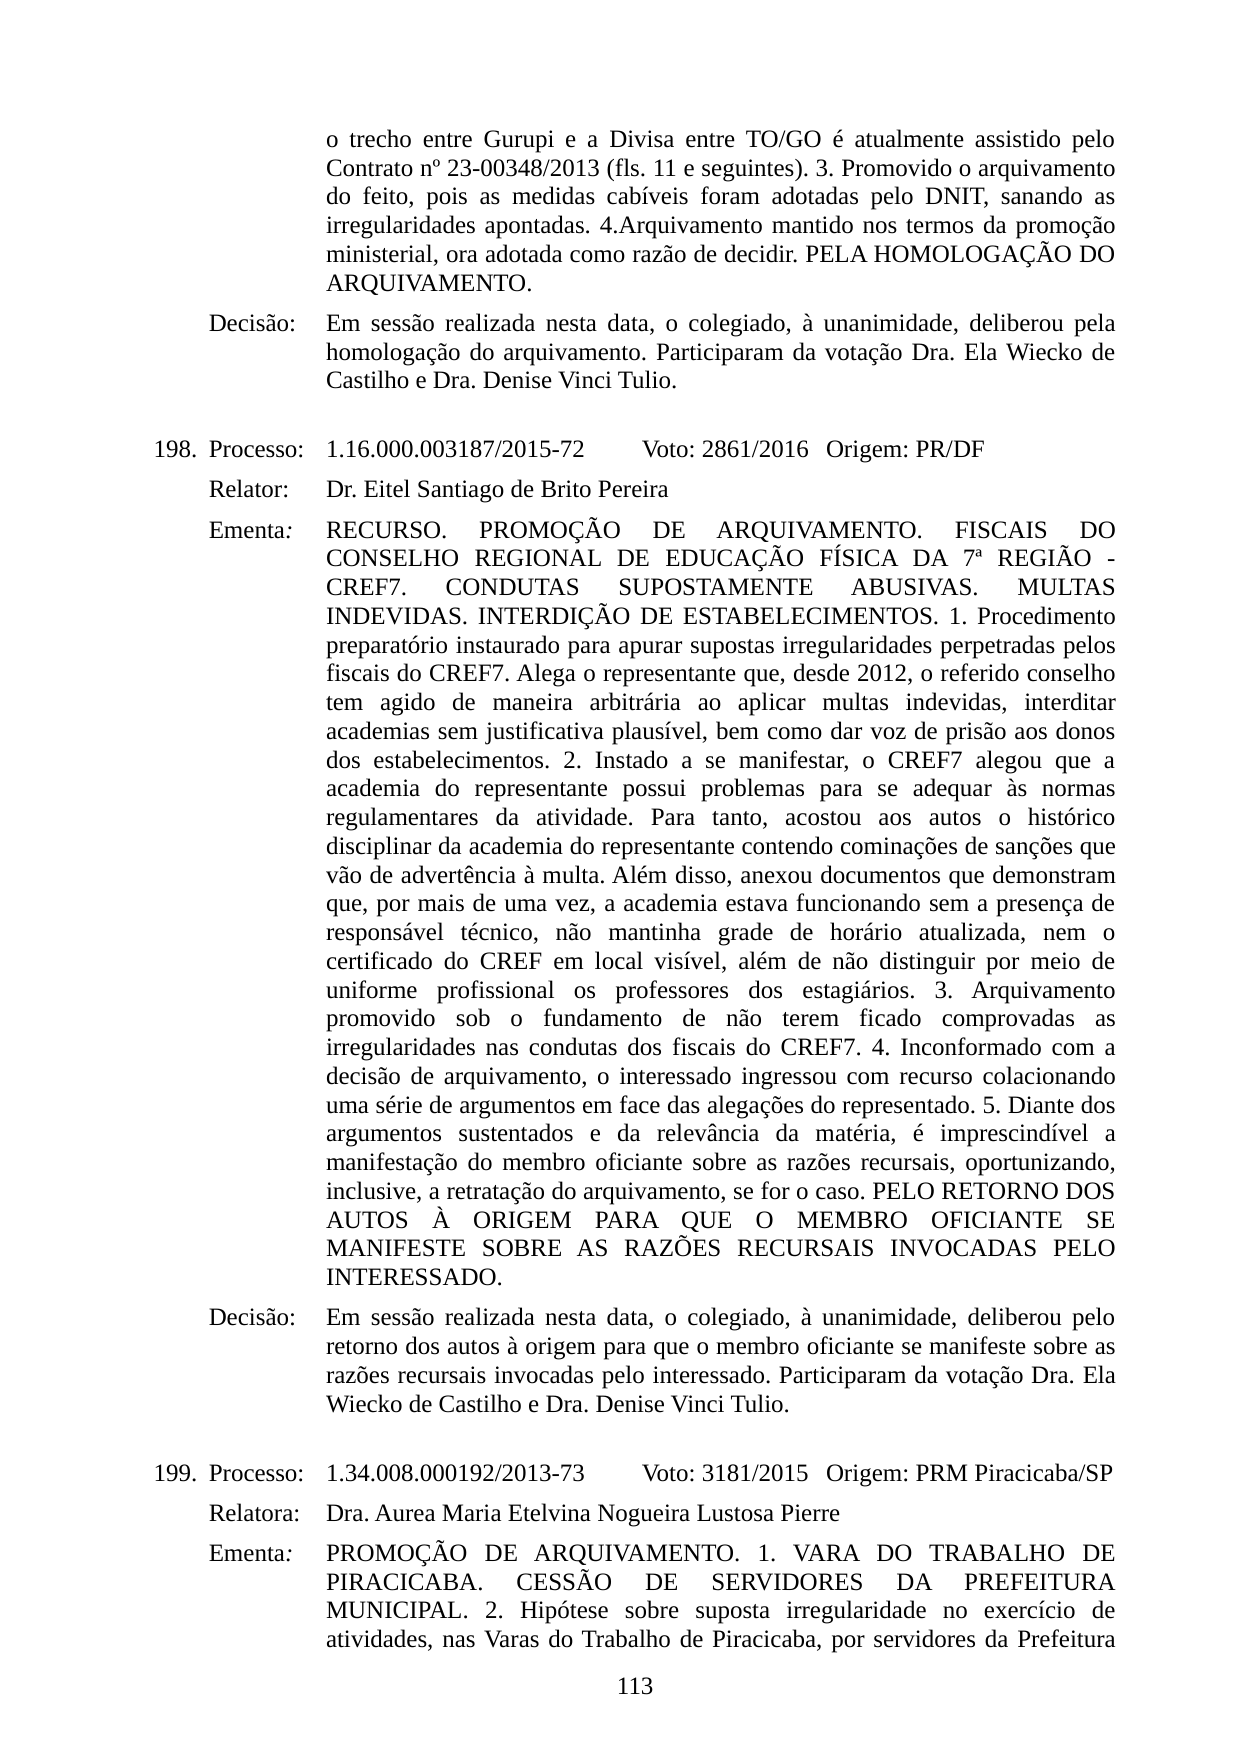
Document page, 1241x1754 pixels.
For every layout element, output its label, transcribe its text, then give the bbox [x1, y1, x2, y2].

table_header Voto: 2861/2016 [636, 429, 820, 469]
table_cell [203, 118, 320, 302]
table_cell [148, 118, 203, 302]
table_cell Relator: [203, 469, 320, 509]
table_cell [148, 509, 203, 1297]
table_cell Ementa: [203, 1532, 320, 1659]
table_cell Ementa: [203, 509, 320, 1297]
table_cell [148, 469, 203, 509]
table_header Origem: PR/DF [820, 429, 1122, 469]
table_header Voto: 3181/2015 [636, 1452, 820, 1492]
table_header 1.16.000.003187/2015-72 [320, 429, 636, 469]
table_cell Decisão: [203, 302, 320, 400]
table_cell Dr. Eitel Santiago de Brito Pereira [320, 469, 1122, 509]
table_cell Em sessão realizada nesta data, o colegiado, à unanimidade, deliberou pelo retorno dos autos à origem para que o membro oficiante se manifeste sobre as razões recursais invocadas pelo interessado. Participaram da votação Dra. Ela Wiecko de Castilho e Dra. Denise Vinci Tulio. [320, 1297, 1122, 1423]
table_cell Dra. Aurea Maria Etelvina Nogueira Lustosa Pierre [320, 1492, 1122, 1532]
table_header Processo: [203, 429, 320, 469]
table_header Origem: PRM Piracicaba/SP [820, 1452, 1122, 1492]
table_cell Decisão: [203, 1297, 320, 1423]
table_cell [148, 1532, 203, 1659]
table_header 1.34.008.000192/2013-73 [320, 1452, 636, 1492]
table_header Processo: [203, 1452, 320, 1492]
table_cell PROMOÇÃO DE ARQUIVAMENTO. 1. VARA DO TRABALHO DE PIRACICABA. CESSÃO DE SERVIDORES DA PREFEITURA MUNICIPAL. 2. Hipótese sobre suposta irregularidade no exercício de atividades, nas Varas do Trabalho de Piracicaba, por servidores da Prefeitura [320, 1532, 1122, 1659]
table_cell [148, 1492, 203, 1532]
table_cell Em sessão realizada nesta data, o colegiado, à unanimidade, deliberou pela homologação do arquivamento. Participaram da votação Dra. Ela Wiecko de Castilho e Dra. Denise Vinci Tulio. [320, 302, 1122, 400]
table_cell [148, 1297, 203, 1423]
table_header 198. [148, 429, 203, 469]
table_header 199. [148, 1452, 203, 1492]
table_cell Relatora: [203, 1492, 320, 1532]
table_cell [148, 302, 203, 400]
table_cell RECURSO. PROMOÇÃO DE ARQUIVAMENTO. FISCAIS DO CONSELHO REGIONAL DE EDUCAÇÃO FÍSICA DA 7ª REGIÃO - CREF7. CONDUTAS SUPOSTAMENTE ABUSIVAS. MULTAS INDEVIDAS. INTERDIÇÃO DE ESTABELECIMENTOS. 1. Procedimento preparatório instaurado para apurar supostas irregularidades perpetradas pelos fiscais do CREF7. Alega o representante que, desde 2012, o referido conselho tem agido de maneira arbitrária ao aplicar multas indevidas, interditar academias sem justificativa plausível, bem como dar voz de prisão aos donos dos estabelecimentos. 2. Instado a se manifestar, o CREF7 alegou que a academia do representante possui problemas para se adequar às normas regulamentares da atividade. Para tanto, acostou aos autos o histórico disciplinar da academia do representante contendo cominações de sanções que vão de advertência à multa. Além disso, anexou documentos que demonstram que, por mais de uma vez, a academia estava funcionando sem a presença de responsável técnico, não mantinha grade de horário atualizada, nem o certificado do CREF em local visível, além de não distinguir por meio de uniforme profissional os professores dos estagiários. 3. Arquivamento promovido sob o fundamento de não terem ficado comprovadas as irregularidades nas condutas dos fiscais do CREF7. 4. Inconformado com a decisão de arquivamento, o interessado ingressou com recurso colacionando uma série de argumentos em face das alegações do representado. 5. Diante dos argumentos sustentados e da relevância da matéria, é imprescindível a manifestação do membro oficiante sobre as razões recursais, oportunizando, inclusive, a retratação do arquivamento, se for o caso. PELO RETORNO DOS AUTOS À ORIGEM PARA QUE O MEMBRO OFICIANTE SE MANIFESTE SOBRE AS RAZÕES RECURSAIS INVOCADAS PELO INTERESSADO. [320, 509, 1122, 1297]
table_cell o trecho entre Gurupi e a Divisa entre TO/GO é atualmente assistido pelo Contrato nº 23-00348/2013 (fls. 11 e seguintes). 3. Promovido o arquivamento do feito, pois as medidas cabíveis foram adotadas pelo DNIT, sanando as irregularidades apontadas. 4.Arquivamento mantido nos termos da promoção ministerial, ora adotada como razão de decidir. PELA HOMOLOGAÇÃO DO ARQUIVAMENTO. [320, 118, 1122, 302]
